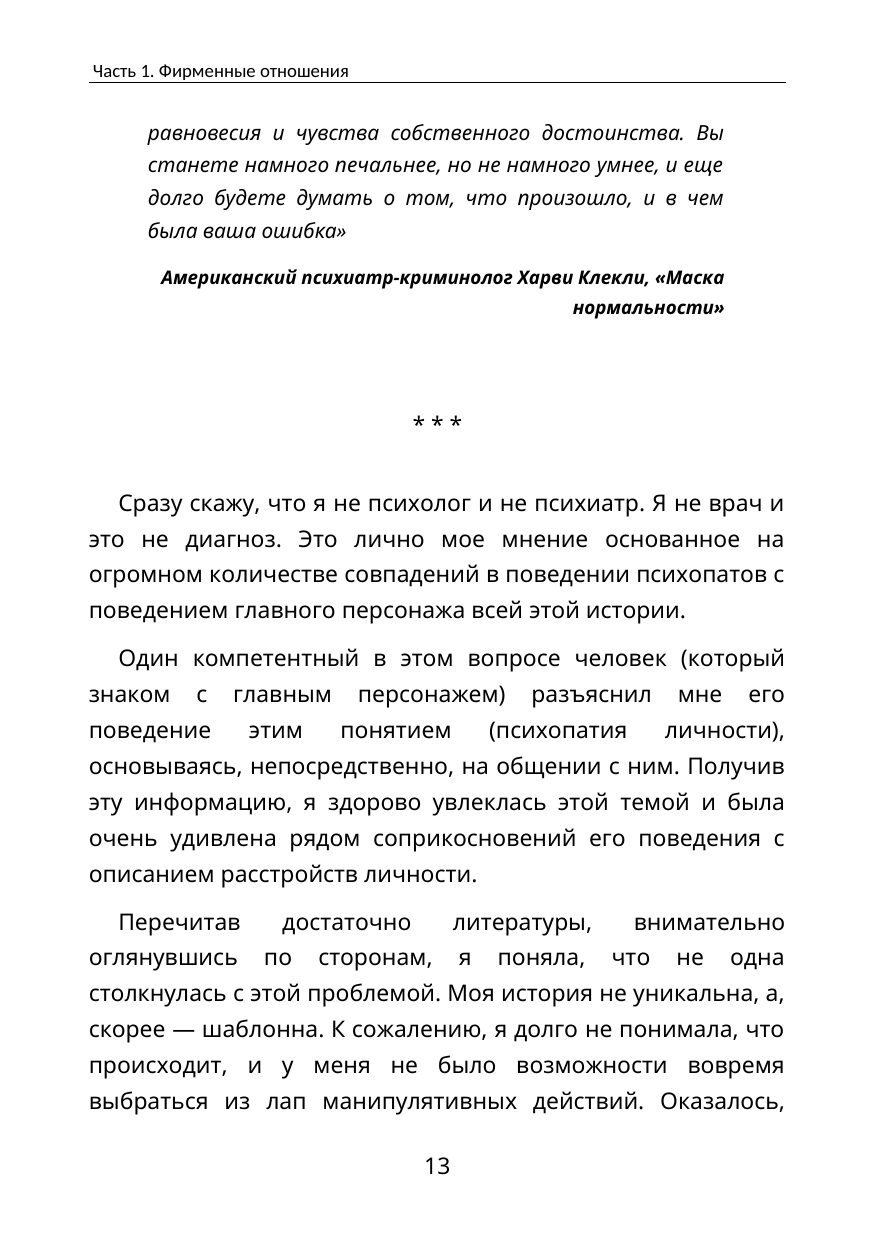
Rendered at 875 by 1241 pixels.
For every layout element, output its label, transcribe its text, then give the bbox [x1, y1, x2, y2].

text Американский психиатр-криминолог Харви Клекли, «Маска нормальности» [148, 260, 726, 320]
subtitle * * * [88, 409, 786, 441]
text Сразу скажу, что я не психолог и не психиатр. Я не врач и это не диагноз. Это лично мое мнение основанное на огромном количестве совпадений в поведении психопатов с поведением главного персонажа всей этой истории. [88, 487, 786, 626]
text Один компетентный в этом вопросе человек (который знаком с главным персонажем) разъяснил мне его поведение этим понятием (психопатия личности), основываясь, непосредственно, на общении с ним. Получив эту информацию, я здорово увлеклась этой темой и была очень удивлена рядом соприкосновений его поведения с описанием расстройств личности. [88, 642, 786, 889]
text Перечитав достаточно литературы, внимательно оглянувшись по сторонам, я поняла, что не одна столкнулась с этой проблемой. Моя история не уникальна, а, скорее — шаблонна. К сожалению, я долго не понимала, что происходит, и у меня не было возможности вовремя выбраться из лап манипулятивных действий. Оказалось, [88, 905, 786, 1116]
text равновесия и чувства собственного достоинства. Вы станете намного печальнее, но не намного умнее, и еще долго будете думать о том, что произошло, и в чем была ваша ошибка» [148, 118, 726, 244]
